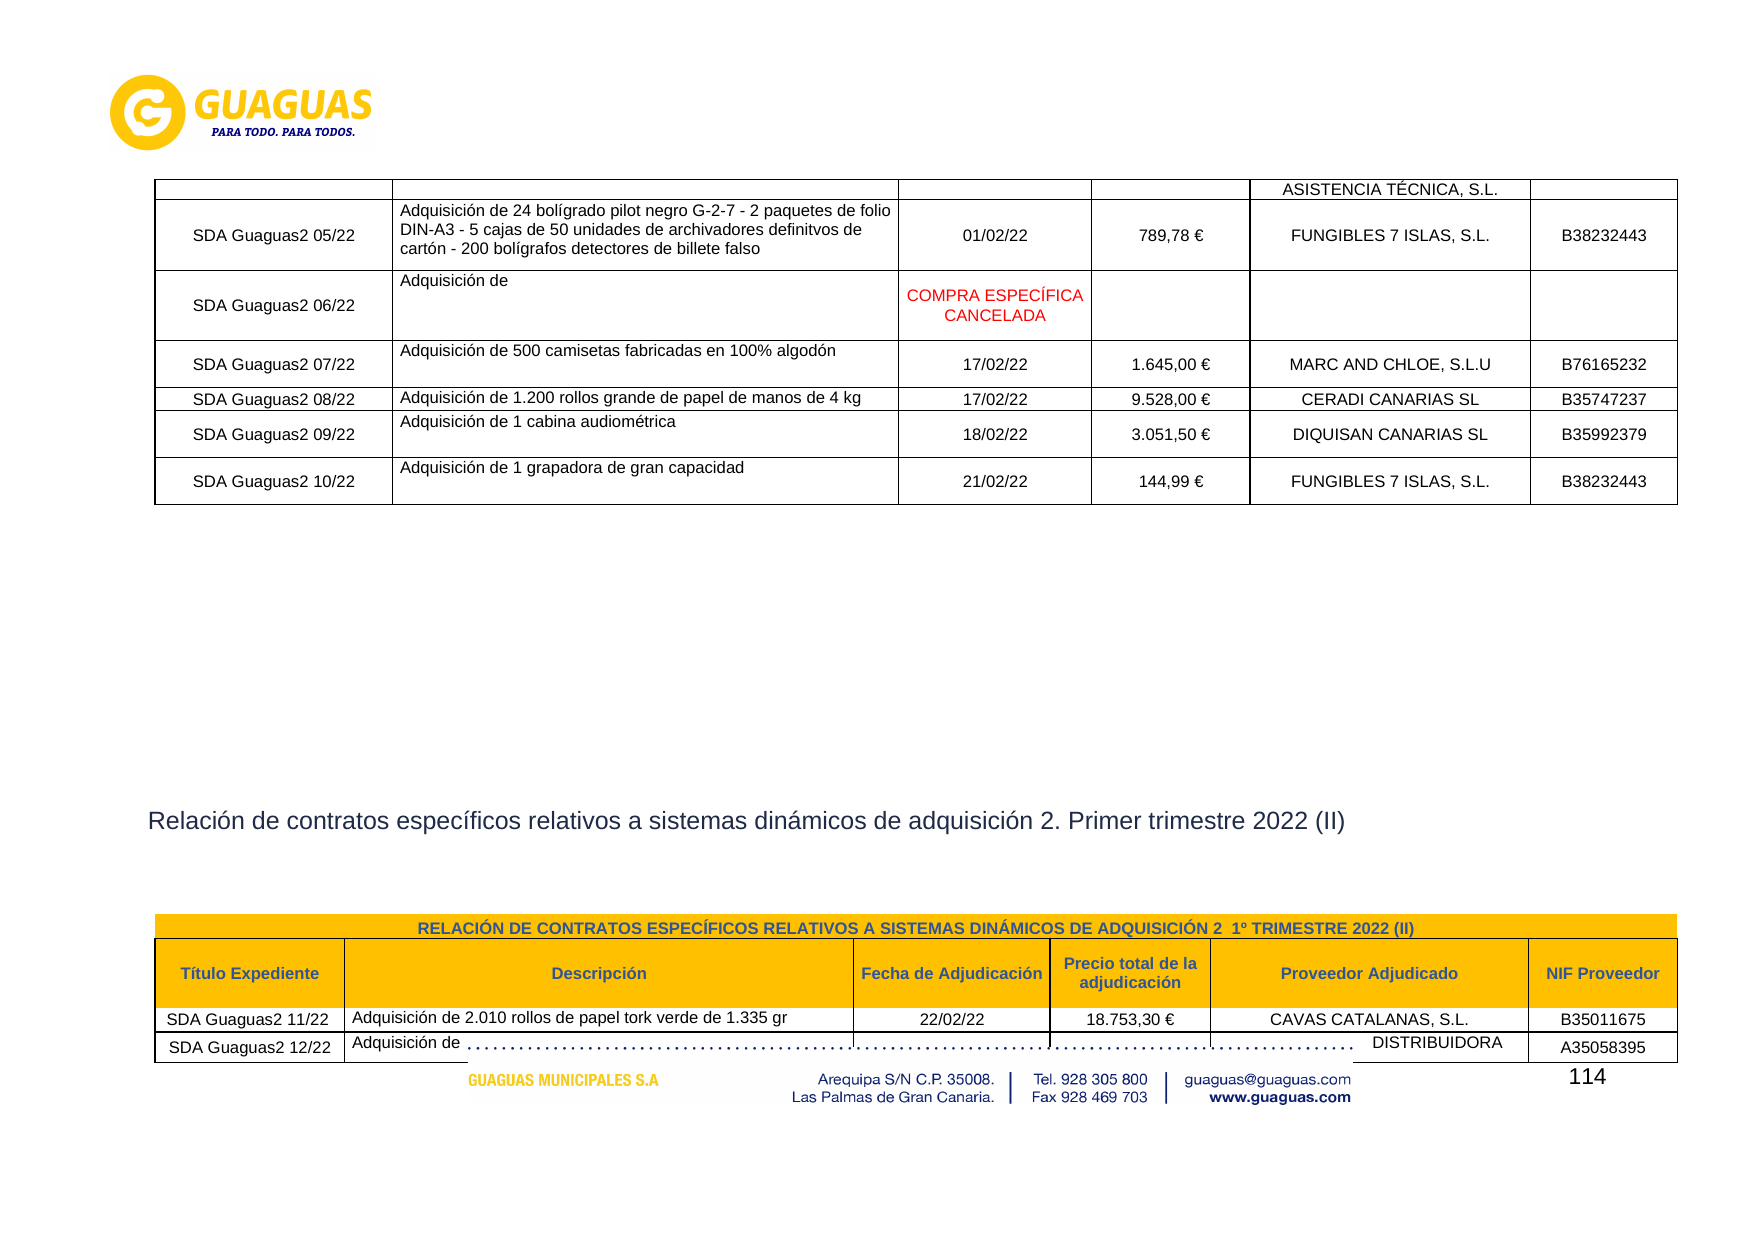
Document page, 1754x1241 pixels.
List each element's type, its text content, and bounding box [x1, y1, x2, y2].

table_cell [1051, 1033, 1210, 1047]
table_cell NIF Proveedor [1529, 939, 1677, 1008]
table_cell [1251, 271, 1530, 340]
table_cell 3.051,50 € [1092, 411, 1249, 457]
table_cell Adquisición de [393, 271, 898, 340]
table_cell Precio total de la adjudicación [1051, 939, 1210, 1008]
table_cell 144,99 € [1092, 458, 1249, 504]
table_cell [854, 1033, 1049, 1047]
table_header RELACIÓN DE CONTRATOS ESPECÍFICOS RELATIVOS A SISTEMAS DINÁMICOS DE ADQUISICIÓN 2 1º TRIMESTRE 2022 (II) [155, 914, 1677, 938]
table_cell SDA Guaguas2 11/22 [156, 1008, 344, 1031]
table_cell SDA Guaguas2 05/22 [156, 200, 392, 270]
table_cell 1.645,00 € [1092, 341, 1249, 387]
table_cell 21/02/22 [899, 458, 1091, 504]
table_cell [1092, 180, 1249, 199]
table_cell 789,78 € [1092, 200, 1249, 270]
table_cell 18/02/22 [899, 411, 1091, 457]
table_cell SDA Guaguas2 12/22 [156, 1033, 344, 1062]
table_cell B35747237 [1531, 388, 1677, 410]
table_cell Descripción [345, 939, 853, 1008]
table_cell 22/02/22 [854, 1008, 1049, 1031]
table_cell FUNGIBLES 7 ISLAS, S.L. [1251, 200, 1530, 270]
table_cell Adquisición de 1 grapadora de gran capacidad [393, 458, 898, 504]
table_cell Adquisición de 1 cabina audiométrica [393, 411, 898, 457]
table_cell Título Expediente [156, 939, 344, 1008]
table_cell Proveedor Adjudicado [1211, 939, 1528, 1008]
table_cell Adquisición de 2.010 rollos de papel tork verde de 1.335 gr [345, 1008, 853, 1031]
table_cell SDA Guaguas2 09/22 [156, 411, 392, 457]
text Relación de contratos específicos relativos a sistemas dinámicos de adquisición 2. Primer trimestre 2022 (II) [148, 806, 1606, 835]
table_cell [156, 180, 392, 199]
table_cell [1092, 271, 1249, 340]
table_cell 01/02/22 [899, 200, 1091, 270]
table_cell DISTRIBUIDORA [1211, 1033, 1528, 1062]
table_cell SDA Guaguas2 07/22 [156, 341, 392, 387]
table_cell B35011675 [1529, 1008, 1677, 1031]
table_cell [1531, 271, 1677, 340]
table_cell Adquisición de [345, 1033, 853, 1062]
table_cell COMPRA ESPECÍFICA CANCELADA [899, 271, 1091, 340]
table_cell SDA Guaguas2 06/22 [156, 271, 392, 340]
table_cell Fecha de Adjudicación [854, 939, 1049, 1008]
table_cell CAVAS CATALANAS, S.L. [1211, 1008, 1528, 1031]
table_cell B38232443 [1531, 458, 1677, 504]
table_cell B35992379 [1531, 411, 1677, 457]
table_cell A35058395 [1529, 1033, 1677, 1062]
table_cell 9.528,00 € [1092, 388, 1249, 410]
table_cell B38232443 [1531, 200, 1677, 270]
table_cell 17/02/22 [899, 388, 1091, 410]
table_cell [393, 180, 898, 199]
table_cell ASISTENCIA TÉCNICA, S.L. [1251, 180, 1530, 199]
table_cell 18.753,30 € [1051, 1008, 1210, 1031]
table_cell 17/02/22 [899, 341, 1091, 387]
table_cell Adquisición de 1.200 rollos grande de papel de manos de 4 kg [393, 388, 898, 410]
table_cell FUNGIBLES 7 ISLAS, S.L. [1251, 458, 1530, 504]
table_cell CERADI CANARIAS SL [1251, 388, 1530, 410]
table_cell SDA Guaguas2 10/22 [156, 458, 392, 504]
table_cell MARC AND CHLOE, S.L.U [1251, 341, 1530, 387]
table_cell [1531, 180, 1677, 199]
table_cell [899, 180, 1091, 199]
table_cell Adquisición de 24 bolígrado pilot negro G-2-7 - 2 paquetes de folio DIN-A3 - 5 cajas de 50 unidades de archivadores definitvos de cartón - 200 bolígrafos detectores de billete falso [393, 200, 898, 270]
table_cell SDA Guaguas2 08/22 [156, 388, 392, 410]
table_cell DIQUISAN CANARIAS SL [1251, 411, 1530, 457]
table_cell B76165232 [1531, 341, 1677, 387]
table_cell Adquisición de 500 camisetas fabricadas en 100% algodón [393, 341, 898, 387]
